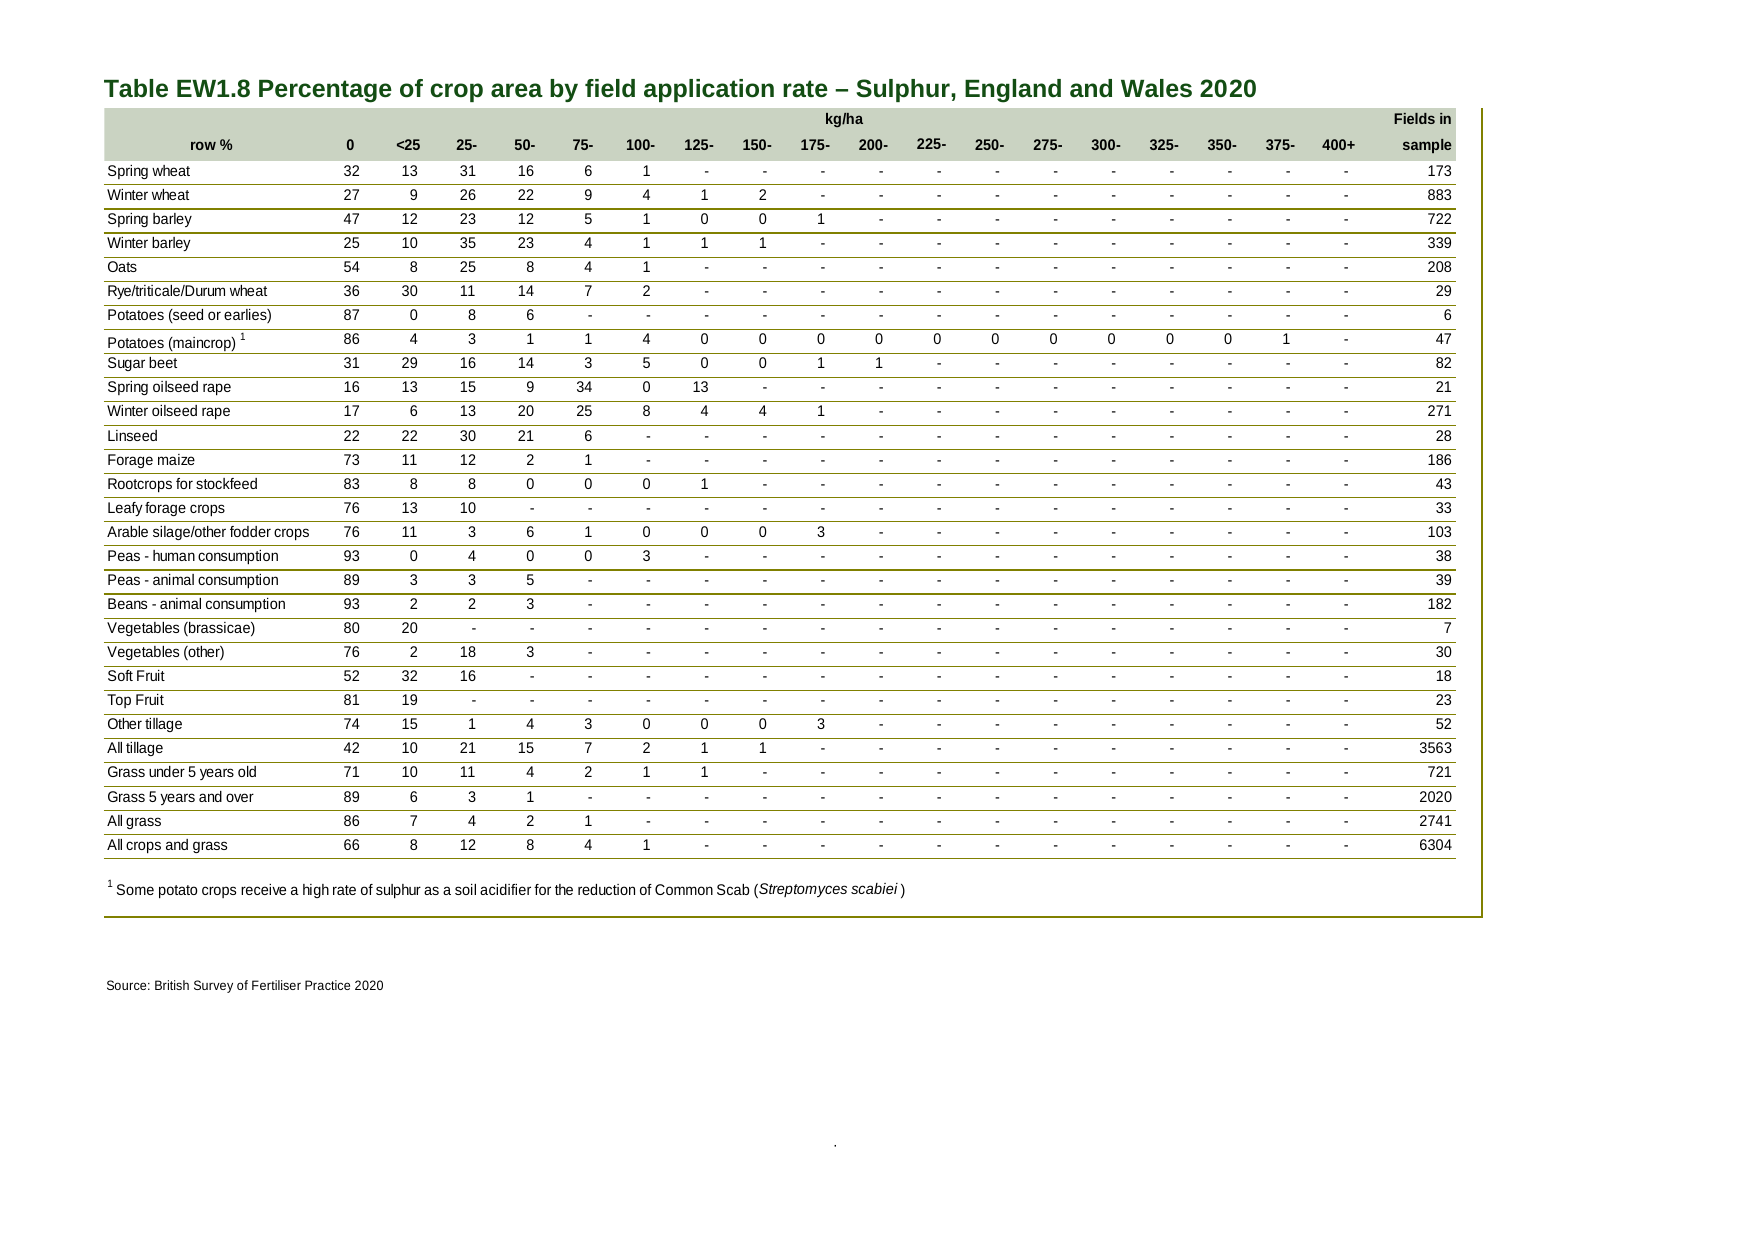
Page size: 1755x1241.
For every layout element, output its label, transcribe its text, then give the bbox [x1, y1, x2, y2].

subtitle Table EW1.8 Percentage of crop area by field application rate – Sulphur, England and Wales 2020 [103, 73, 1565, 102]
